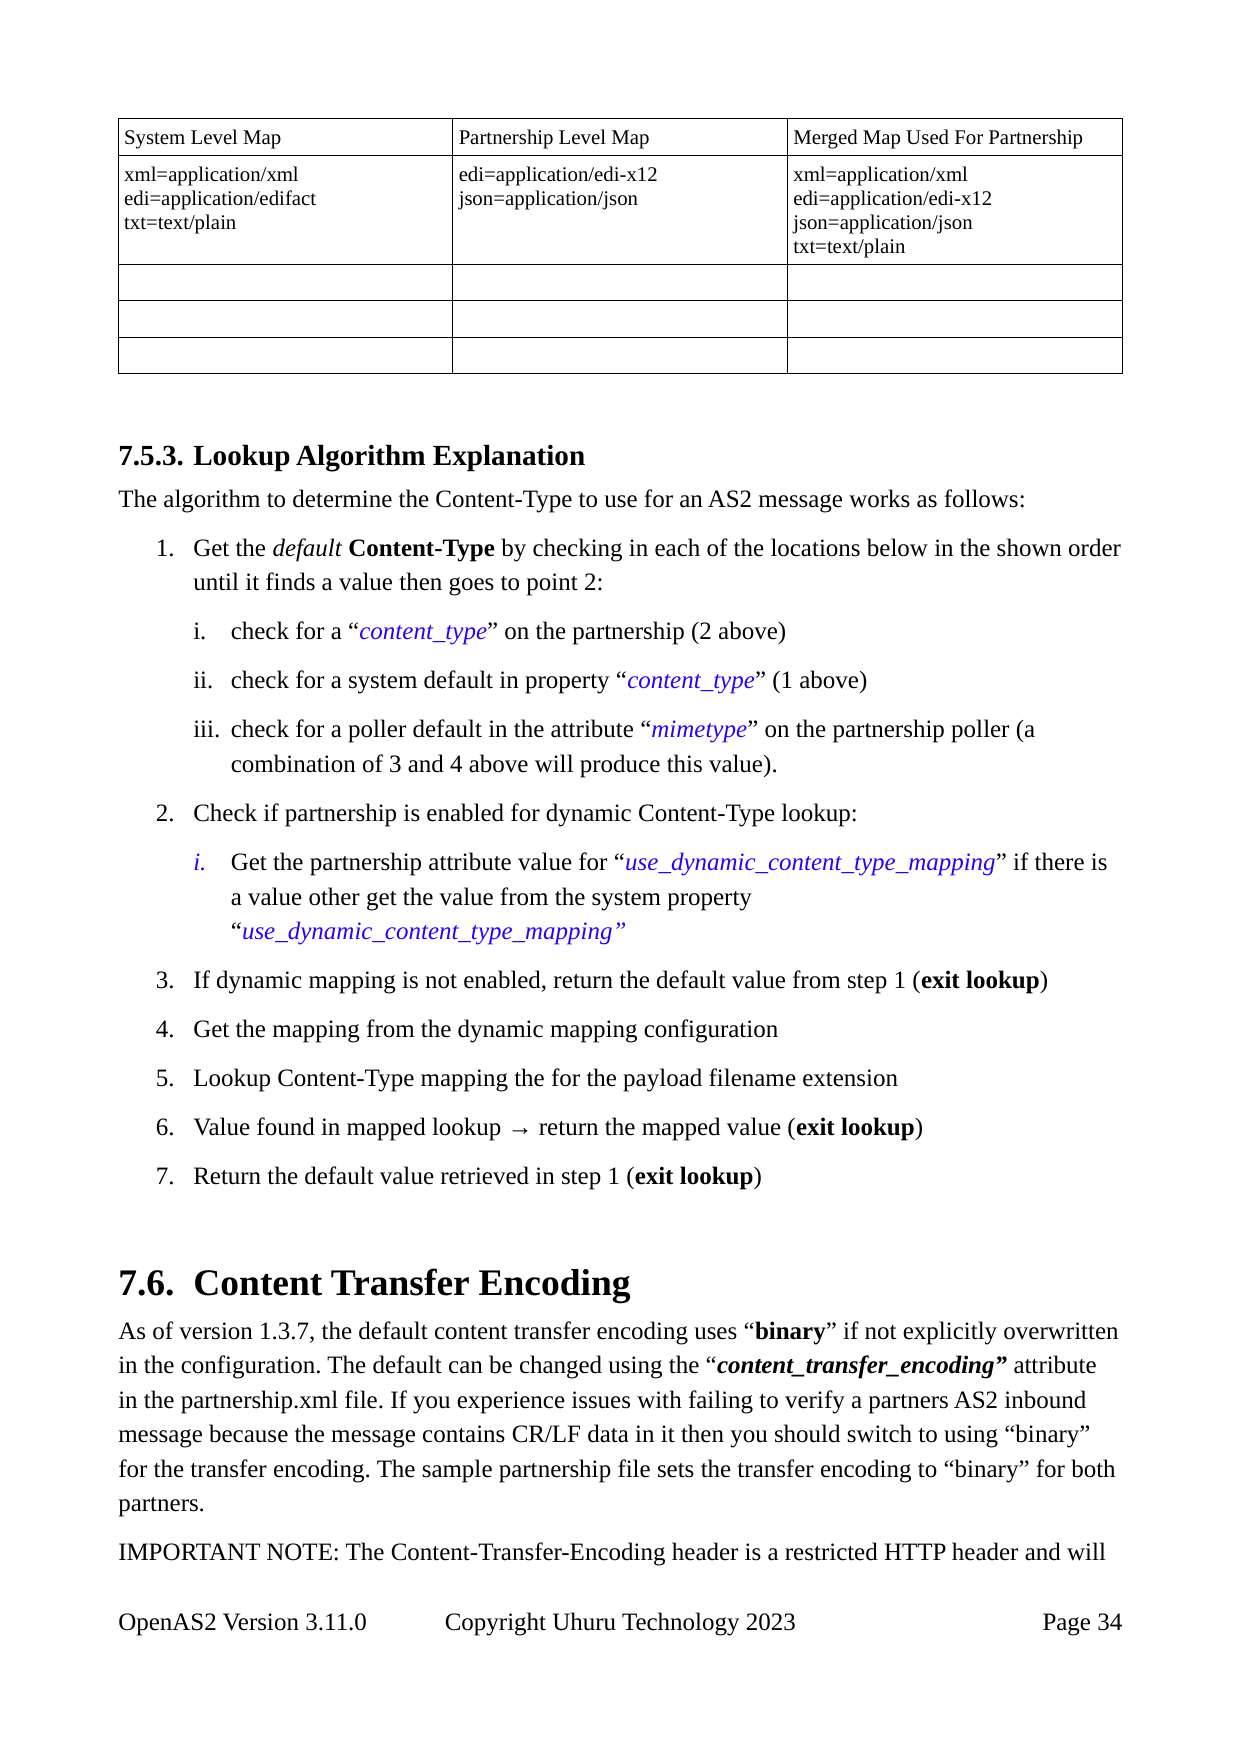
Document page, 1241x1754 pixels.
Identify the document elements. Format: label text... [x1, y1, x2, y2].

list check for a “content_type” on the partnership (2 above) [193, 616, 1122, 645]
table_cell [788, 265, 1122, 300]
table_header System Level Map [119, 119, 452, 155]
text As of version 1.3.7, the default content transfer encoding uses “binary” if not explicitly overwritten in the configuration. The default can be changed using the “content_transfer_encoding” attribute in the partnership.xml file. If you experience issues with failing to verify a partners AS2 inbound message because the message contains CR/LF data in it then you should switch to using “binary” for the transfer encoding. The sample partnership file sets the transfer encoding to “binary” for both partners. [118, 1316, 1122, 1517]
table_header Partnership Level Map [453, 119, 787, 155]
list If dynamic mapping is not enabled, return the default value from step 1 (exit lookup) [156, 965, 1122, 994]
list check for a system default in property “content_type” (1 above) [193, 666, 1122, 694]
list Return the default value retrieved in step 1 (exit lookup) [156, 1161, 1122, 1190]
table_cell [119, 338, 452, 373]
list Get the partnership attribute value for “use_dynamic_content_type_mapping” if there is a value other get the value from the system property “use_dynamic_content_type_mapping” [193, 847, 1122, 945]
list Lookup Content-Type mapping the for the payload filename extension [156, 1063, 1122, 1092]
table_cell [788, 338, 1122, 373]
subtitle Lookup Algorithm Explanation [118, 438, 1122, 471]
table_cell xml=application/xml edi=application/edi-x12 json=application/json txt=text/plain [788, 156, 1122, 263]
table_header Merged Map Used For Partnership [788, 119, 1122, 155]
text The algorithm to determine the Content-Type to use for an AS2 message works as follows: [118, 484, 1122, 513]
list Check if partnership is enabled for dynamic Content-Type lookup: [156, 798, 1122, 827]
list check for a poller default in the attribute “mimetype” on the partnership poller (a combination of 3 and 4 above will produce this value). [193, 714, 1122, 778]
table_cell xml=application/xml edi=application/edifact txt=text/plain [119, 156, 452, 263]
list Get the default Content-Type by checking in each of the locations below in the shown order until it finds a value then goes to point 2: [156, 533, 1122, 596]
subtitle Content Transfer Encoding [118, 1260, 1122, 1303]
table_cell [119, 265, 452, 300]
table_cell edi=application/edi-x12 json=application/json [453, 156, 787, 263]
table_cell [453, 265, 787, 300]
table_cell [453, 301, 787, 337]
text IMPORTANT NOTE: The Content-Transfer-Encoding header is a restricted HTTP header and will [118, 1537, 1122, 1566]
list Get the mapping from the dynamic mapping configuration [156, 1014, 1122, 1043]
table_cell [788, 301, 1122, 337]
list Value found in mapped lookup → return the mapped value (exit lookup) [156, 1112, 1122, 1141]
table_cell [453, 338, 787, 373]
table_cell [119, 301, 452, 337]
